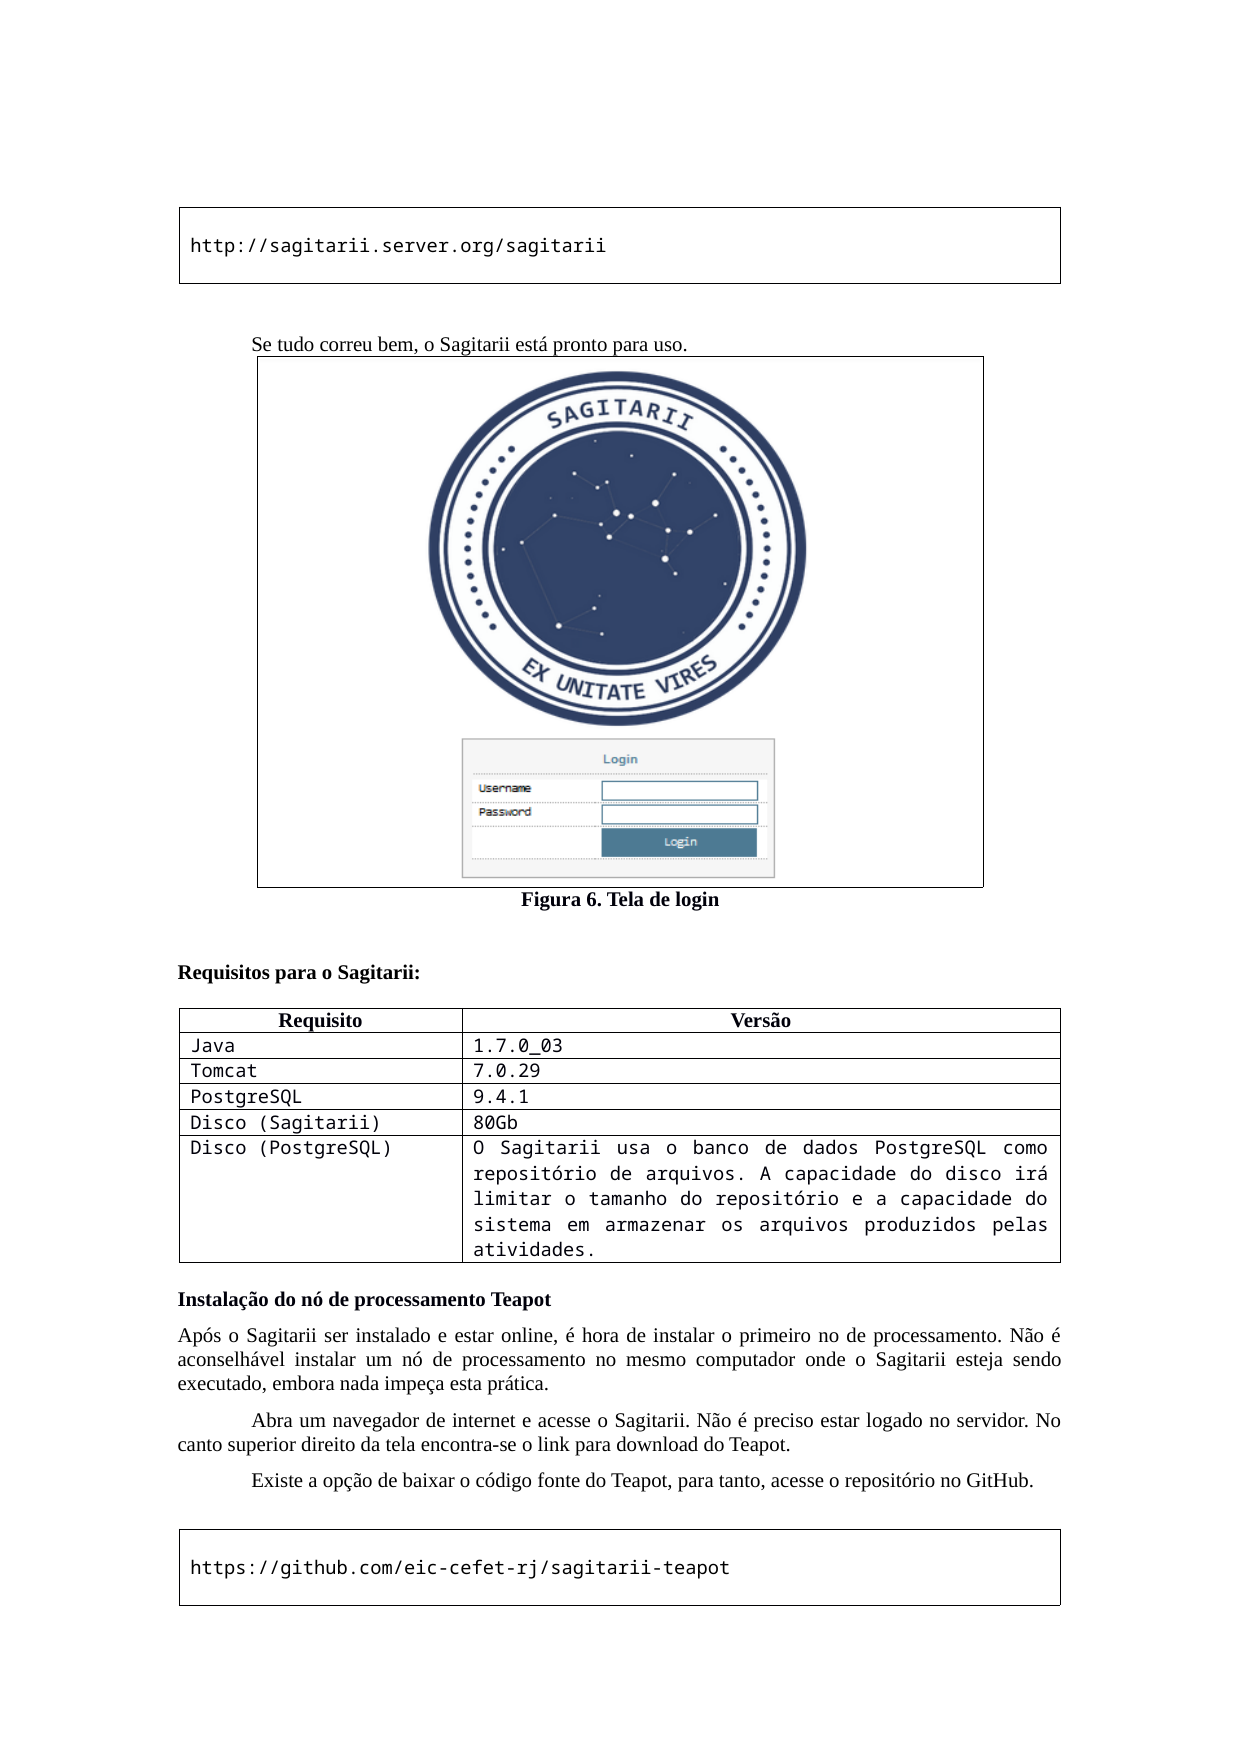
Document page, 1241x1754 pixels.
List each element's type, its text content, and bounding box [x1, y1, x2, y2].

table_header http://sagitarii.server.org/sagitarii [180, 208, 1060, 283]
table_cell 7.0.29 [463, 1059, 1060, 1083]
text Abra um navegador de internet e acesse o Sagitarii. Não é preciso estar logado no servidor. No canto superior direito da tela encontra-se o link para download do Teapot. [177, 1407, 1063, 1456]
table_cell PostgreSQL [180, 1084, 462, 1109]
text Após o Sagitarii ser instalado e estar online, é hora de instalar o primeiro no de processamento. Não é aconselhável instalar um nó de processamento no mesmo computador onde o Sagitarii esteja sendo executado, embora nada impeça esta prática. [177, 1323, 1063, 1395]
table_cell 80Gb [463, 1110, 1060, 1134]
table_cell Disco (PostgreSQL) [180, 1136, 462, 1262]
text Se tudo correu bem, o Sagitarii está pronto para uso. [177, 332, 1063, 356]
table_cell 1.7.0_03 [463, 1033, 1060, 1058]
table_cell Java [180, 1033, 462, 1058]
table_header Versão [463, 1009, 1060, 1032]
table_cell 9.4.1 [463, 1084, 1060, 1109]
table_header https://github.com/eic-cefet-rj/sagitarii-teapot [180, 1530, 1060, 1605]
title Figura 6. Tela de login [177, 381, 1063, 911]
table_cell O Sagitarii usa o banco de dados PostgreSQL como repositório de arquivos. A capacidade do disco irá limitar o tamanho do repositório e a capacidade do sistema em armazenar os arquivos produzidos pelas atividades. [463, 1136, 1060, 1262]
text Requisitos para o Sagitarii: [177, 960, 1063, 984]
table_header Requisito [180, 1009, 462, 1032]
table_cell Tomcat [180, 1059, 462, 1083]
table_cell Disco (Sagitarii) [180, 1110, 462, 1134]
title [258, 357, 983, 887]
text Existe a opção de baixar o código fonte do Teapot, para tanto, acesse o repositório no GitHub. [177, 1468, 1063, 1492]
text Instalação do nó de processamento Teapot [177, 1286, 1063, 1311]
